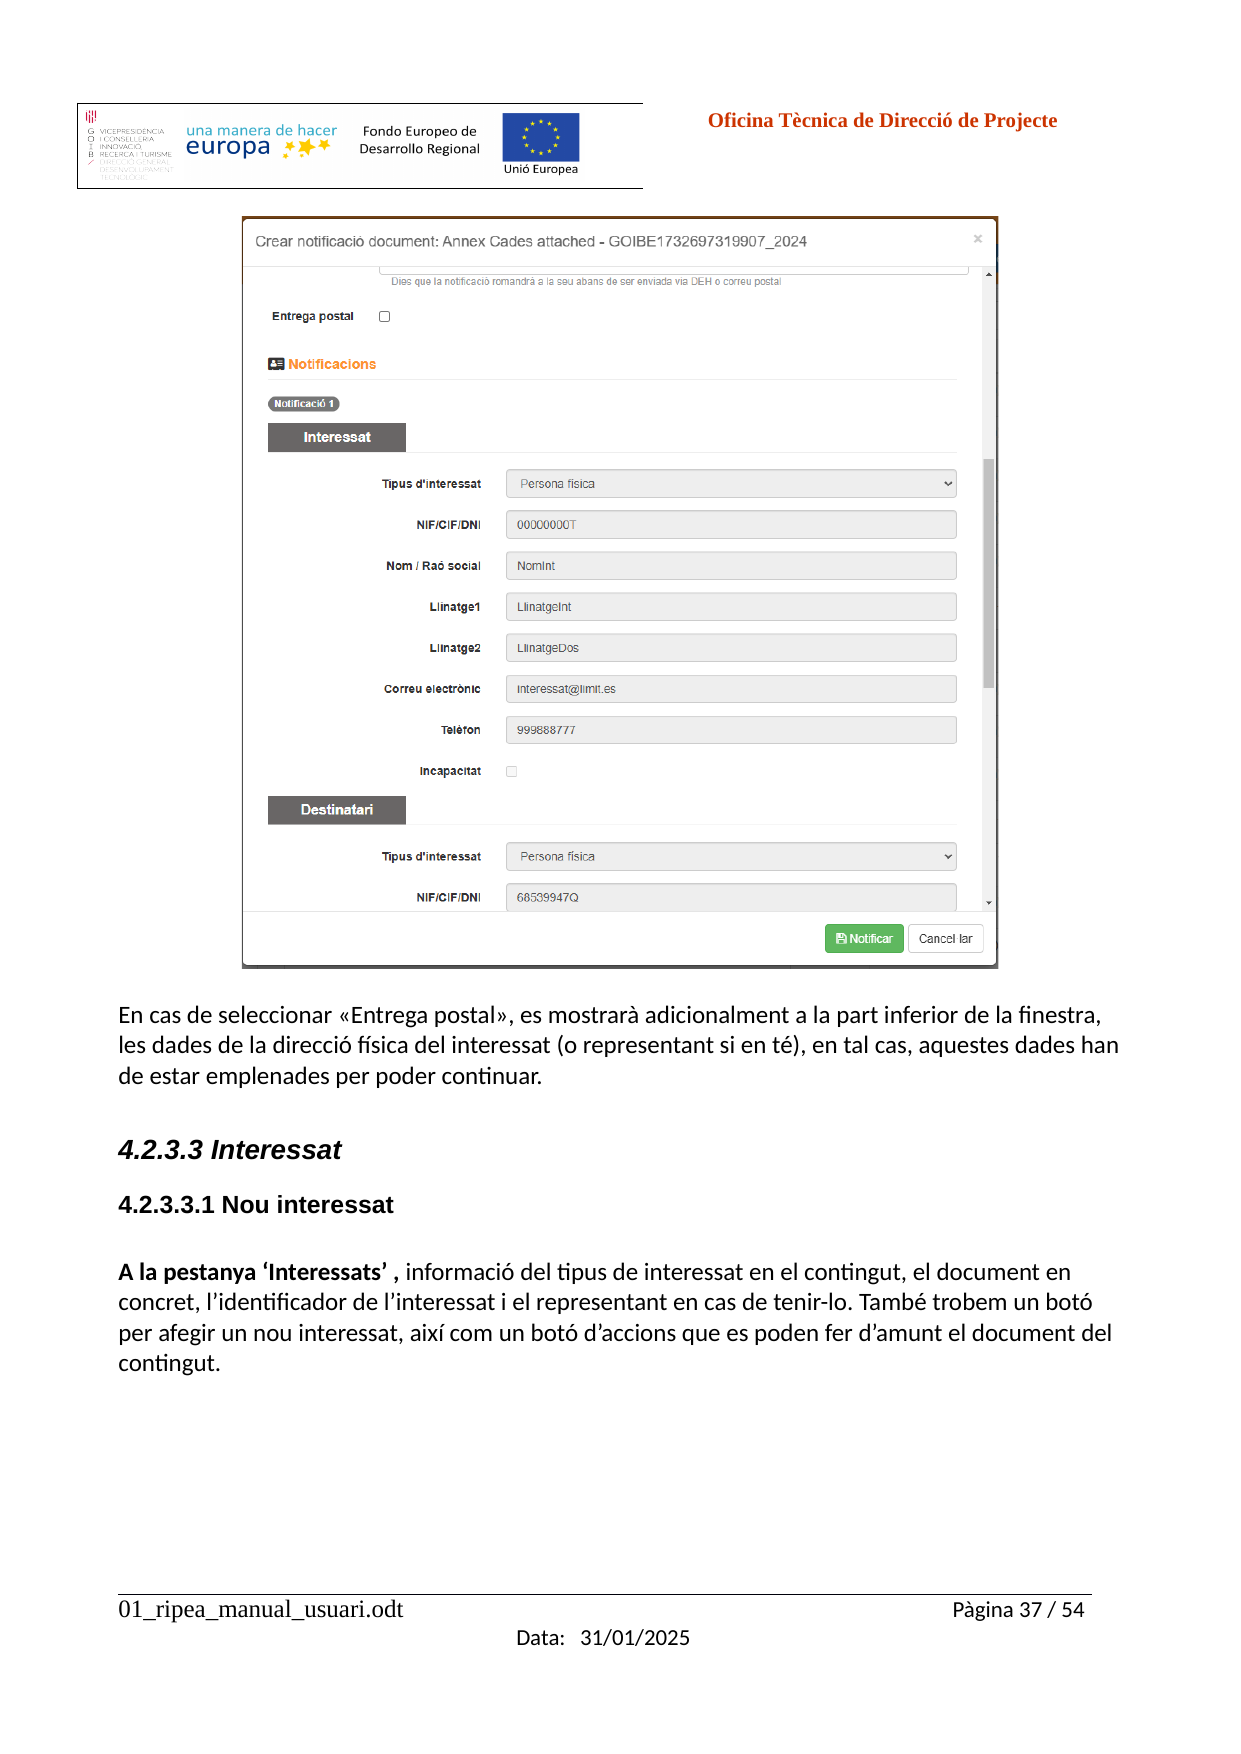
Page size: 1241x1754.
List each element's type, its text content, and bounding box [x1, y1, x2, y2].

subtitle 4.2.3.3 Interessat [118, 1134, 1122, 1166]
text A la pestanya ‘Interessats’ , informació del tipus de interessat en el contingut, el document en concret, l’identificador de l’interessat i el representant en cas de tenir-lo. També trobem un botó per afegir un nou interessat, així com un botó d’accions que es poden fer d’amunt el document del contingut. [118, 1256, 1122, 1378]
picture [82, 108, 178, 182]
subtitle 4.2.3.3.1 Nou interessat [118, 1191, 1122, 1219]
picture [184, 108, 585, 182]
text En cas de seleccionar «Entrega postal», es mostrarà adicionalment a la part inferior de la finestra, les dades de la direcció física del interessat (o representant si en té), en tal cas, aquestes dades han de estar emplenades per poder continuar. [118, 999, 1122, 1091]
picture [241, 216, 999, 969]
